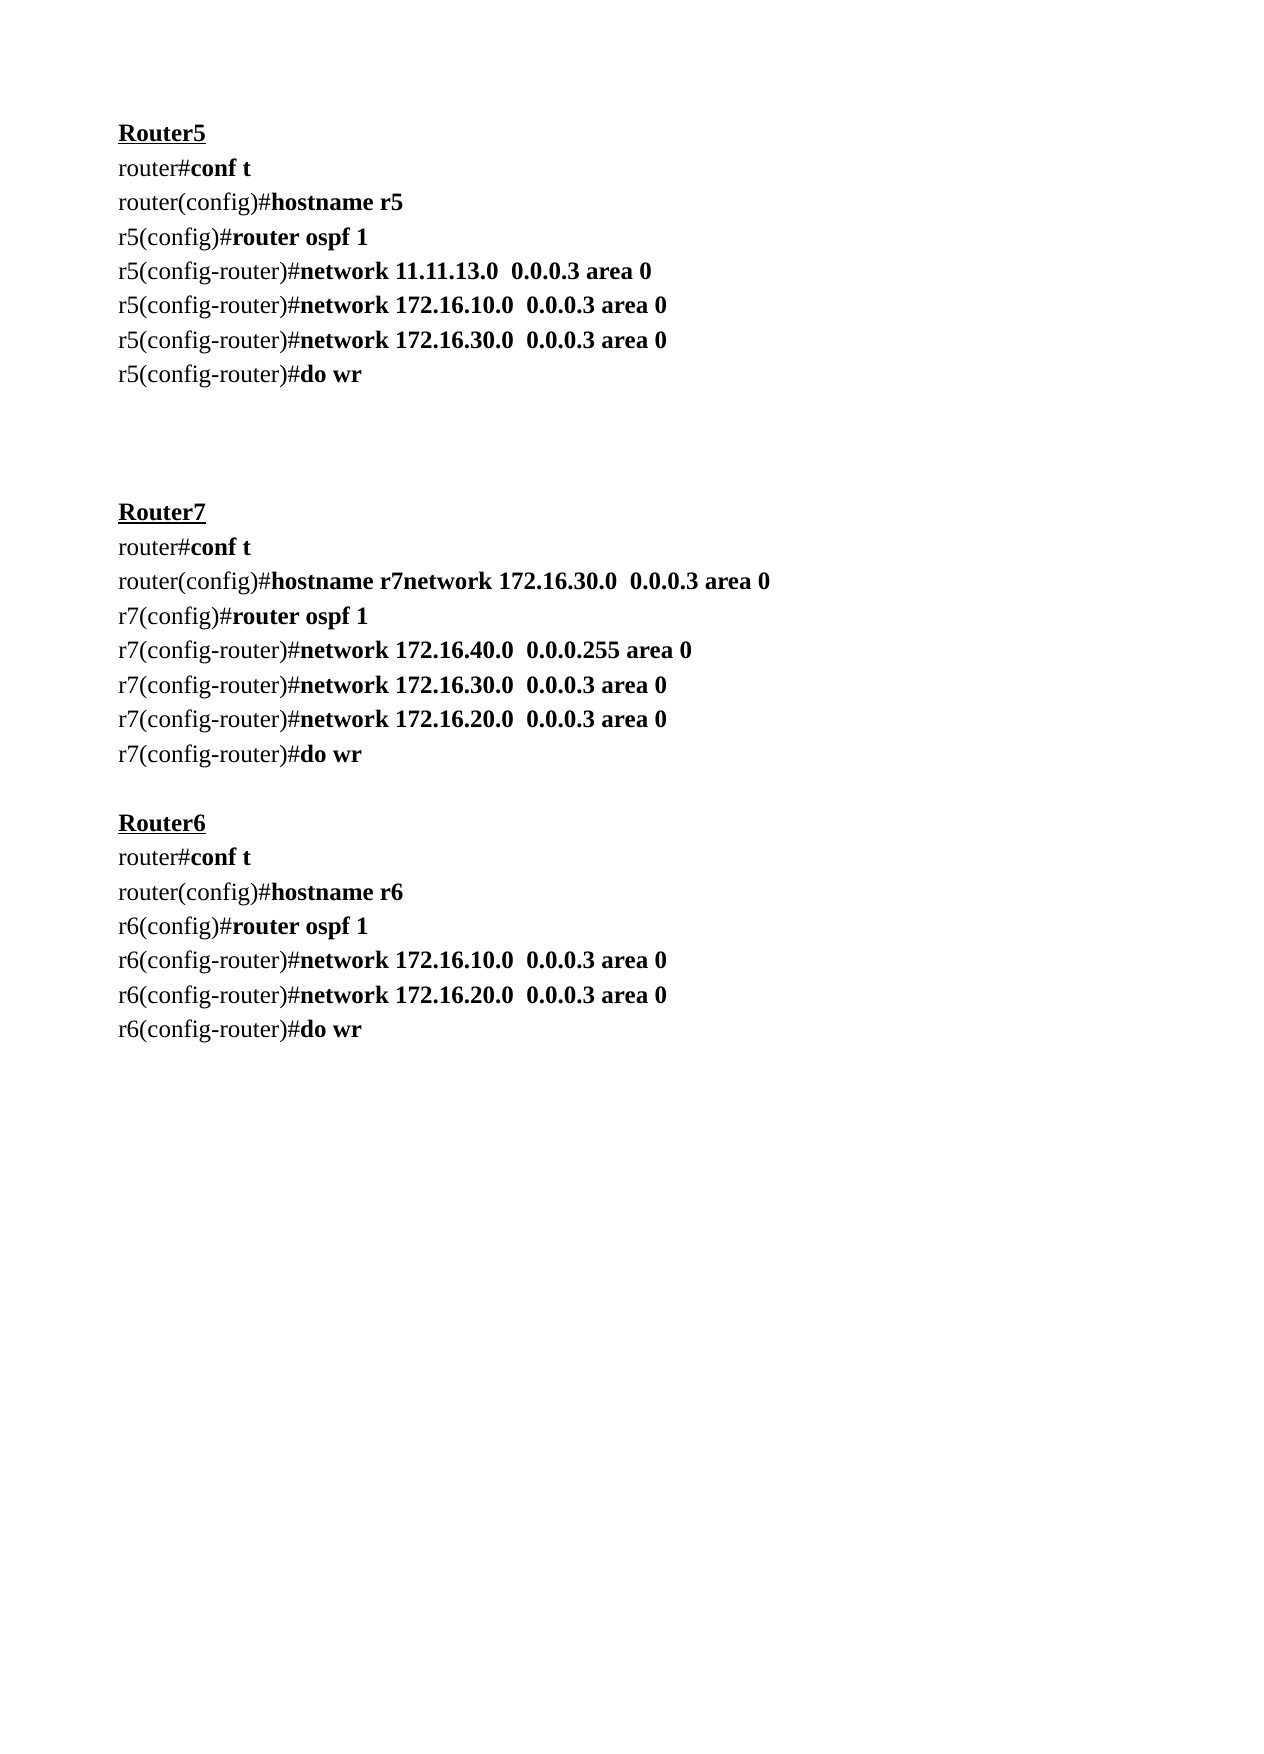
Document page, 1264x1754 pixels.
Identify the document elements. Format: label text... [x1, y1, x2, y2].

text router#conf t [118, 842, 1110, 871]
text Router7 [118, 497, 1110, 526]
text r6(config-router)#network 172.16.20.0 0.0.0.3 area 0 [118, 980, 1110, 1009]
text r7(config-router)#do wr [118, 739, 1110, 767]
text Router6 [118, 808, 1110, 836]
text router(config)#hostname r6 [118, 877, 1110, 905]
text r6(config-router)#do wr [118, 1014, 1110, 1043]
text r5(config-router)#do wr [118, 359, 1110, 388]
text r7(config)#router ospf 1 [118, 601, 1110, 629]
text r5(config-router)#network 172.16.30.0 0.0.0.3 area 0 [118, 325, 1110, 354]
text r7(config-router)#network 172.16.40.0 0.0.0.255 area 0 [118, 635, 1110, 664]
text r5(config)#router ospf 1 [118, 222, 1110, 250]
text r7(config-router)#network 172.16.20.0 0.0.0.3 area 0 [118, 704, 1110, 733]
text router(config)#hostname r5 [118, 187, 1110, 216]
text r5(config-router)#network 172.16.10.0 0.0.0.3 area 0 [118, 291, 1110, 319]
text router(config)#hostname r7network 172.16.30.0 0.0.0.3 area 0 [118, 566, 1110, 595]
text r6(config)#router ospf 1 [118, 911, 1110, 940]
text router#conf t [118, 153, 1110, 181]
text router#conf t [118, 532, 1110, 561]
text Router5 [118, 118, 1110, 147]
text r6(config-router)#network 172.16.10.0 0.0.0.3 area 0 [118, 946, 1110, 974]
text r5(config-router)#network 11.11.13.0 0.0.0.3 area 0 [118, 256, 1110, 285]
text r7(config-router)#network 172.16.30.0 0.0.0.3 area 0 [118, 670, 1110, 698]
